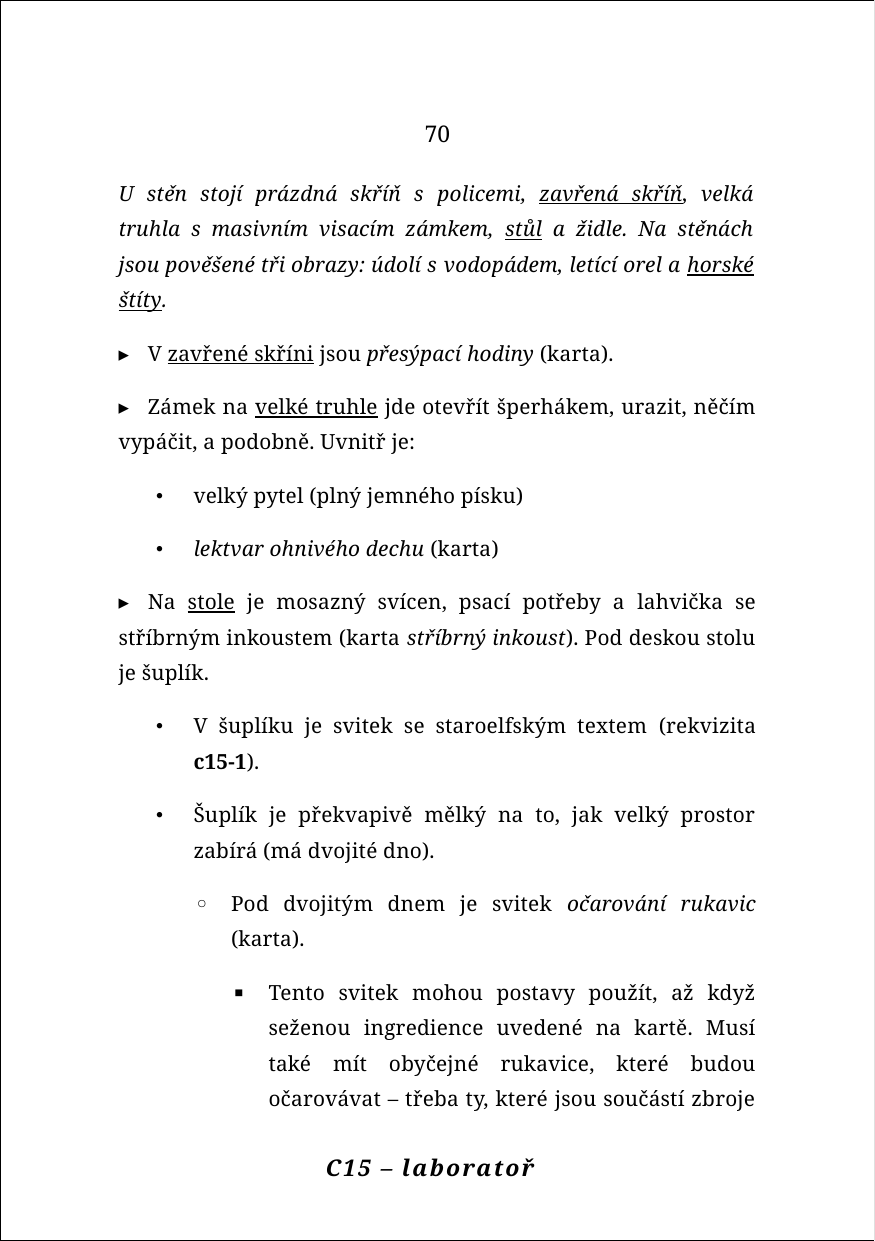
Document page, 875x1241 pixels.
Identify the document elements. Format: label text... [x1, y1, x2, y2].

text ▸ Zámek na velké truhle jde otevřít šperhákem, urazit, něčím vypáčit, a⁠ podobně. Uvnitř je: [118, 392, 756, 456]
list Tento svitek mohou postavy použít, až když seženou ingredience uvedené na kartě. Musí také mít obyčejné rukavice, které budou očarovávat – třeba ty, které jsou součástí zbroje [231, 978, 756, 1113]
text ▸ Na stole je mosazný svícen, psací potřeby a⁠ lahvička se stříbrným inkoustem (karta stříbrný inkoust). Pod deskou stolu je šuplík. [118, 587, 756, 687]
list Pod dvojitým dnem je svitek očarování rukavic (karta). [193, 889, 756, 953]
list lektvar ohnivého dechu (karta) [156, 534, 756, 562]
list velký pytel (plný jemného písku) [156, 481, 756, 509]
list V⁠ šuplíku je svitek se staroelfským textem (rekvizita c15-1). [156, 711, 756, 775]
text U⁠ stěn stojí prázdná skříň s⁠ policemi, zavřená skříň, velká truhla s⁠ masivním visacím zámkem, stůl a⁠ židle. Na stěnách jsou pověšené tři obrazy: údolí s⁠ vodopádem, letící orel a⁠ horské štíty. [118, 179, 756, 314]
list Šuplík je překvapivě mělký na to, jak velký prostor zabírá (má dvojité dno). [156, 800, 756, 864]
text ▸ V⁠ zavřené skříni jsou přesýpací hodiny (karta). [118, 339, 756, 367]
